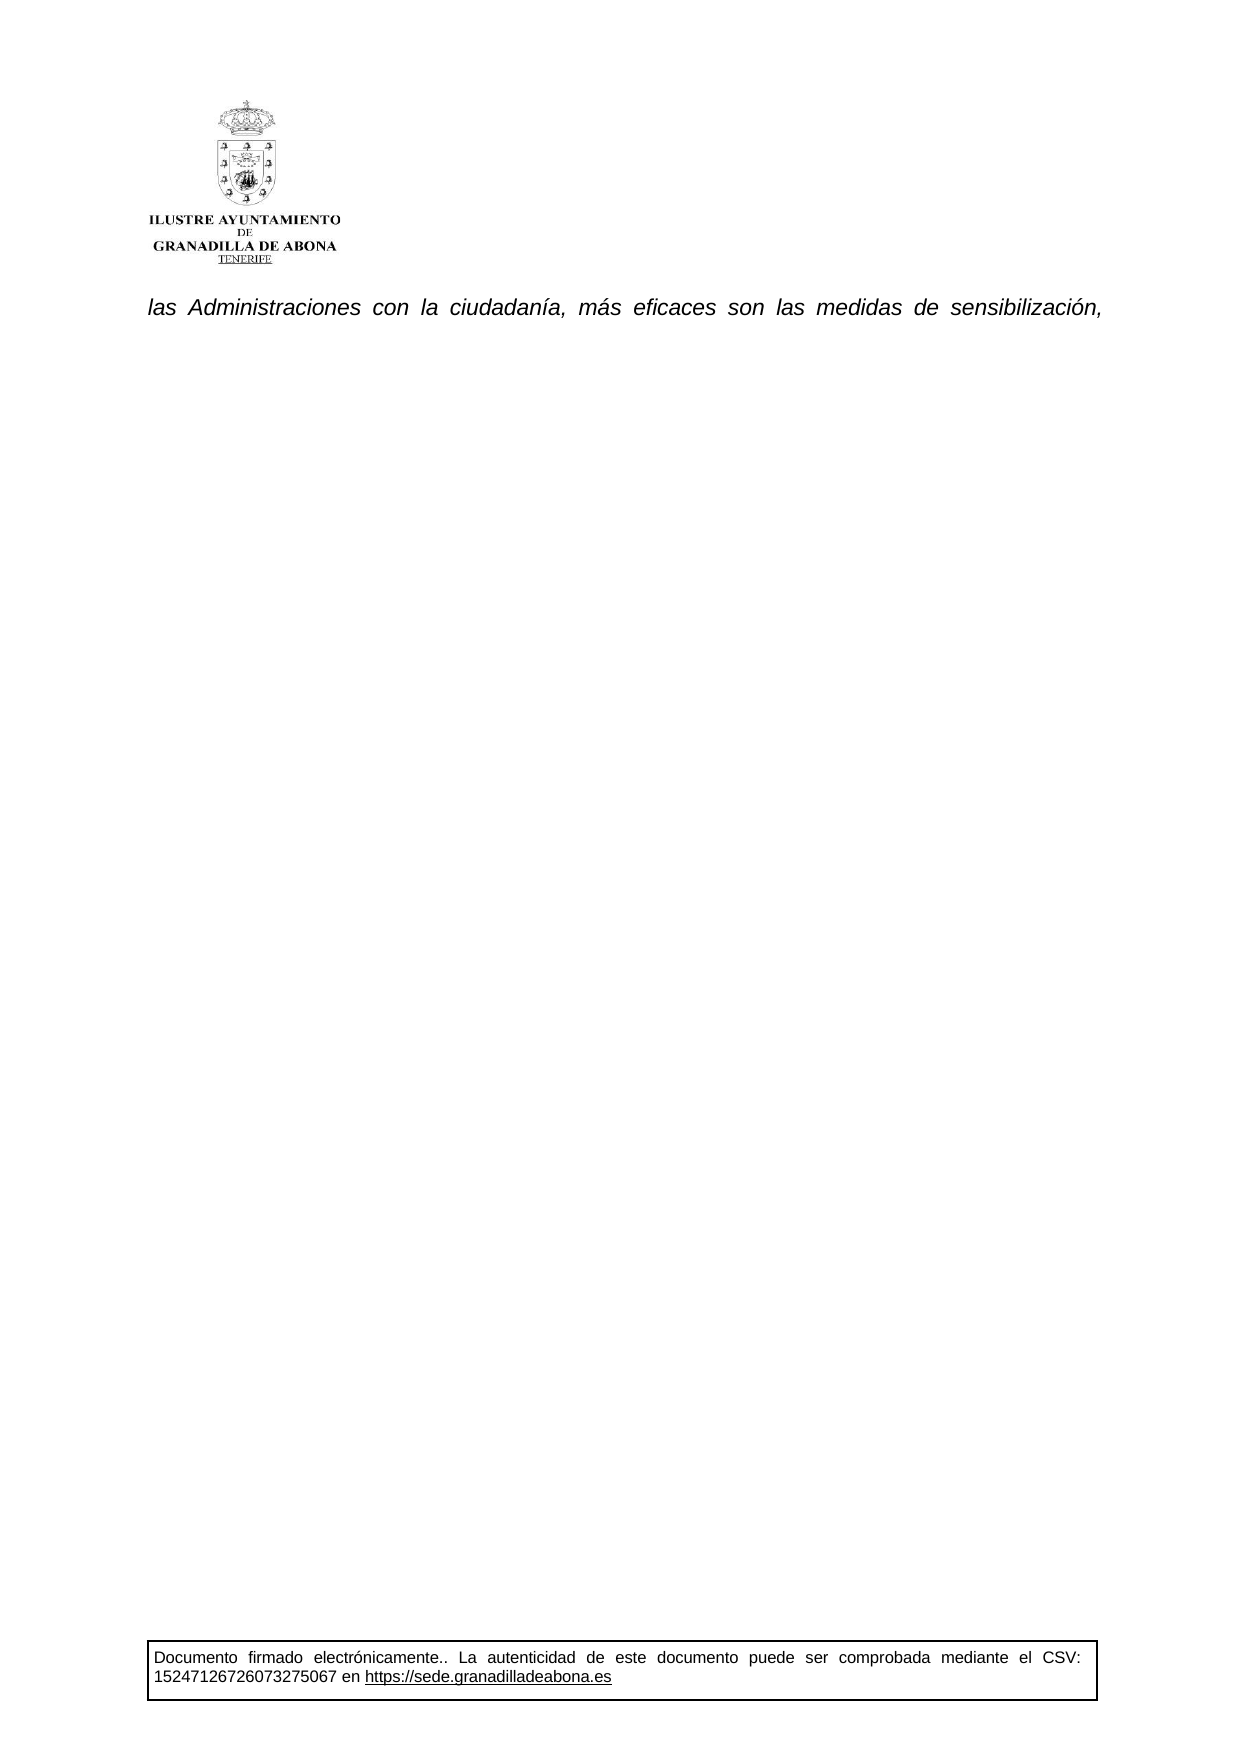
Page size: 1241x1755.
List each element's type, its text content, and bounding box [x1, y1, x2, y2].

text las Administraciones con la ciudadanía, más eficaces son las medidas de sensibilización, [148, 294, 1111, 320]
